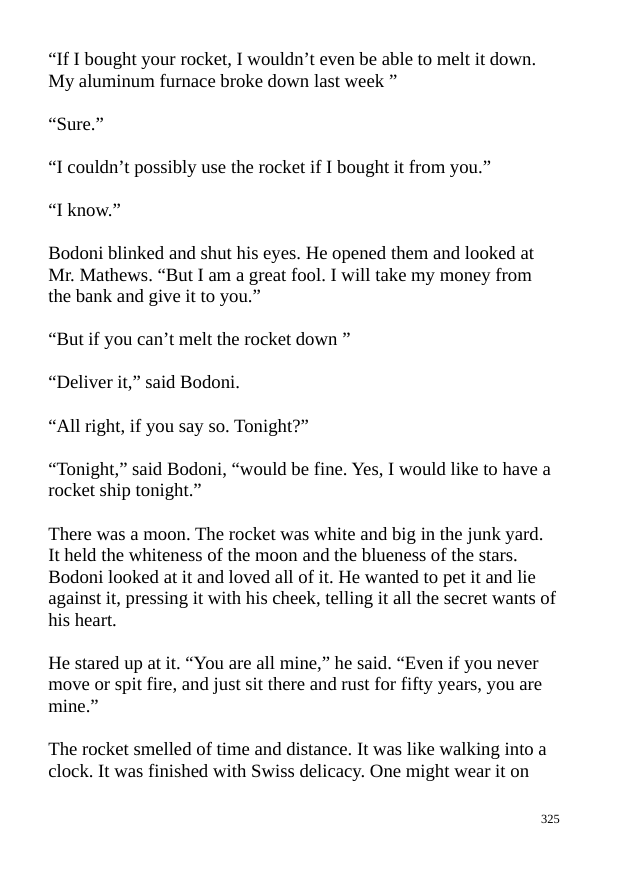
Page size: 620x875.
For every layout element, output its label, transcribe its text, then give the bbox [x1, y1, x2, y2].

text “If I bought your rocket, I wouldn’t even be able to melt it down. My aluminum furnace broke down last week ” “Sure.” “I couldn’t possibly use the rocket if I bought it from you.” “I know.” Bodoni blinked and shut his eyes. He opened them and looked at Mr. Mathews. “But I am a great fool. I will take my money from the bank and give it to you.” “But if you can’t melt the rocket down ” “Deliver it,” said Bodoni. “All right, if you say so. Tonight?” “Tonight,” said Bodoni, “would be fine. Yes, I would like to have a rocket ship tonight.” There was a moon. The rocket was white and big in the junk yard. It held the whiteness of the moon and the blueness of the stars. Bodoni looked at it and loved all of it. He wanted to pet it and lie against it, pressing it with his cheek, telling it all the secret wants of his heart. He stared up at it. “You are all mine,” he said. “Even if you never move or spit fire, and just sit there and rust for fifty years, you are mine.” The rocket smelled of time and distance. It was like walking into a clock. It was finished with Swiss delicacy. One might wear it on [48, 48, 559, 781]
